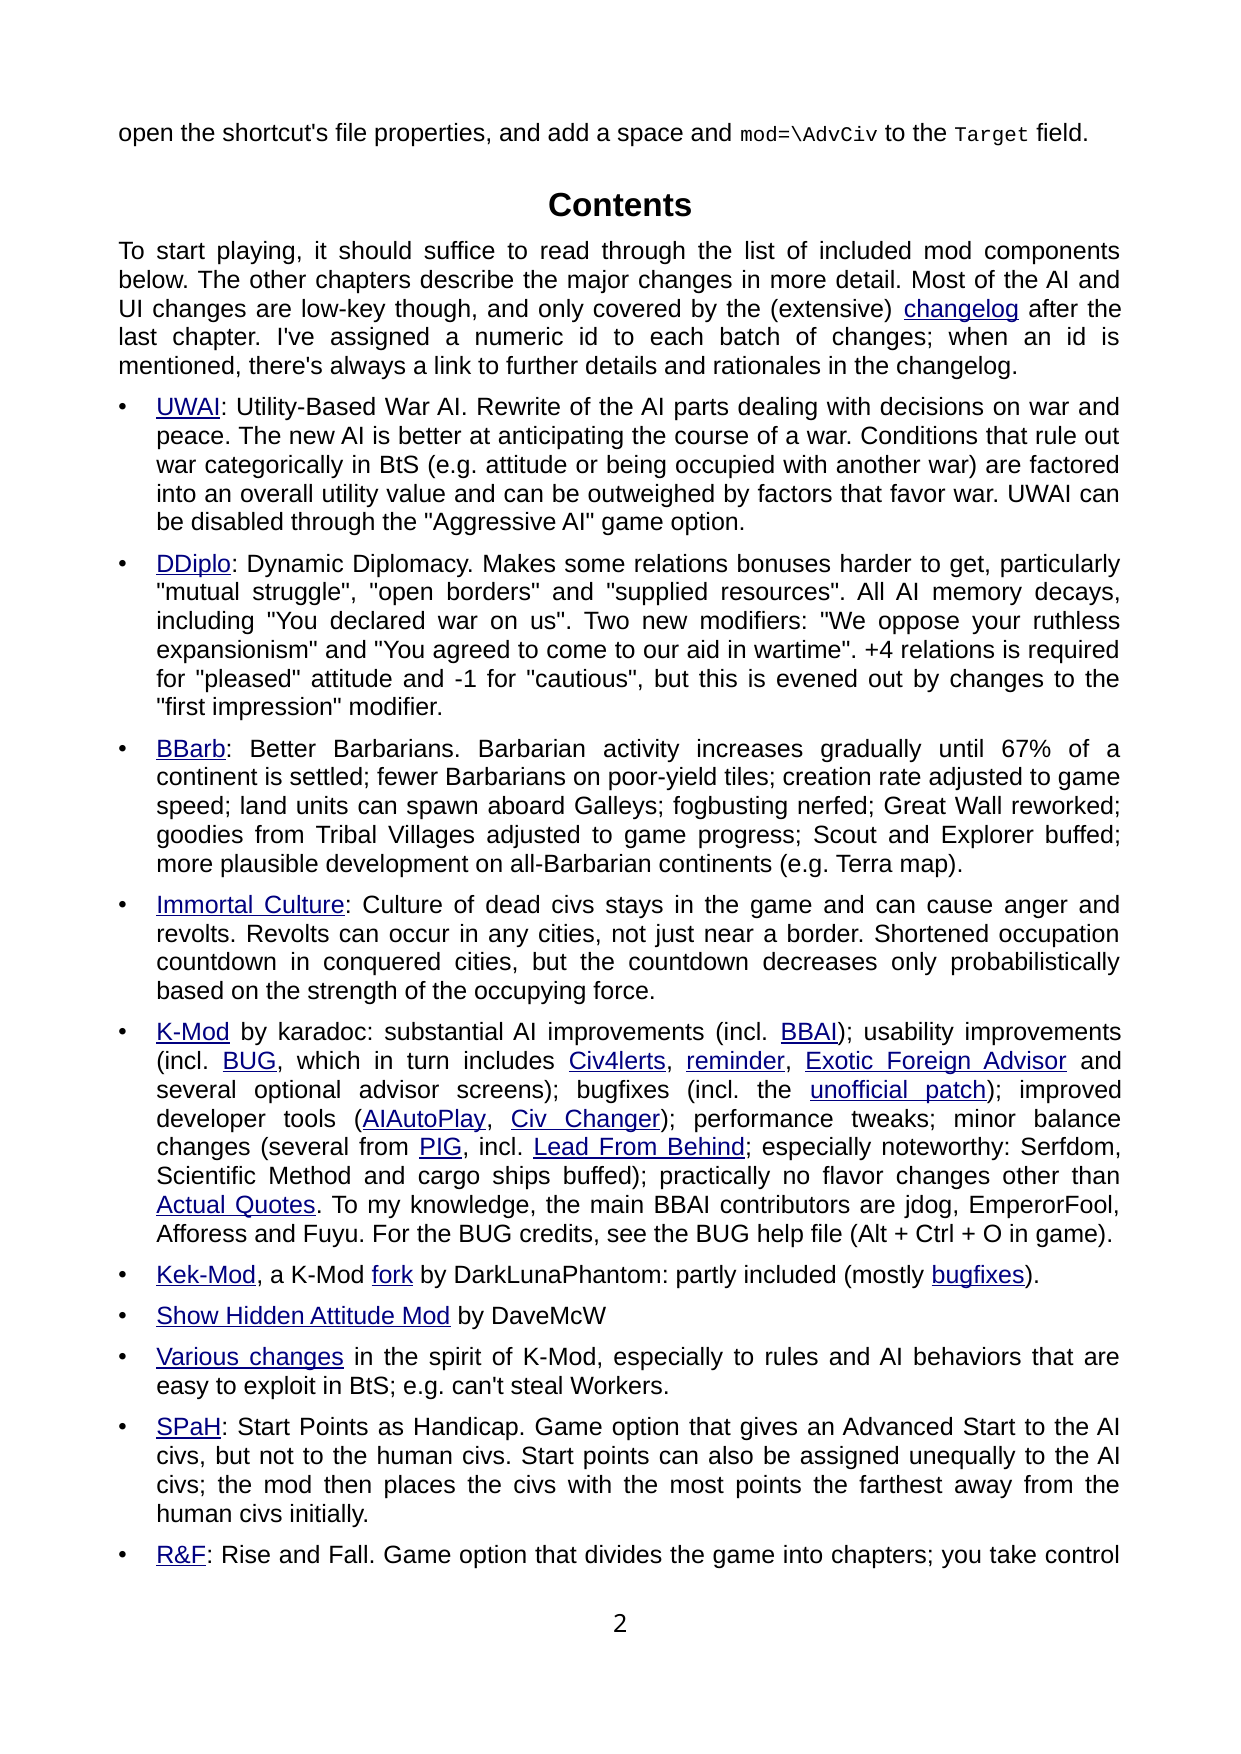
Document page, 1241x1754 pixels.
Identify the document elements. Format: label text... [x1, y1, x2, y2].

list BBarb: Better Barbarians. Barbarian activity increases gradually until 67% of a continent is settled; fewer Barbarians on poor-yield tiles; creation rate adjusted to game speed; land units can spawn aboard Galleys; fogbusting nerfed; Great Wall reworked; goodies from Tribal Villages adjusted to game progress; Scout and Explorer buffed; more plausible development on all-Barbarian continents (e.g. Terra map). [118, 733, 1122, 877]
list DDiplo: Dynamic Diplomacy. Makes some relations bonuses harder to get, particularly "mutual struggle", "open borders" and "supplied resources". All AI memory decays, including "You declared war on us". Two new modifiers: "We oppose your ruthless expansionism" and "You agreed to come to our aid in wartime". +4 relations is required for "pleased" attitude and -1 for "cautious", but this is evened out by changes to the "first impression" modifier. [118, 548, 1122, 721]
list UWAI: Utility-Based War AI. Rewrite of the AI parts dealing with decisions on war and peace. The new AI is better at anticipating the course of a war. Conditions that rule out war categorically in BtS (e.g. attitude or being occupied with another war) are factored into an overall utility value and can be outweighed by factors that favor war. UWAI can be disabled through the "Aggressive AI" game option. [118, 392, 1122, 536]
list R&F: Rise and Fall. Game option that divides the game into chapters; you take control [118, 1540, 1122, 1569]
subtitle Contents [118, 185, 1122, 224]
list SPaH: Start Points as Handicap. Game option that gives an Advanced Start to the AI civs, but not to the human civs. Start points can also be assigned unequally to the AI civs; the mod then places the civs with the most points the farthest away from the human civs initially. [118, 1412, 1122, 1527]
list K-Mod by karadoc: substantial AI improvements (incl. BBAI); usability improvements (incl. BUG, which in turn includes Civ4lerts, reminder, Exotic Foreign Advisor and several optional advisor screens); bugfixes (incl. the unofficial patch); improved developer tools (AIAutoPlay, Civ Changer); performance tweaks; minor balance changes (several from PIG, incl. Lead From Behind; especially noteworthy: Serfdom, Scientific Method and cargo ships buffed); practically no flavor changes other than Actual Quotes. To my knowledge, the main BBAI contributors are jdog, EmperorFool, Afforess and Fuyu. For the BUG credits, see the BUG help file (Alt + Ctrl + O in game). [118, 1017, 1122, 1247]
list Kek-Mod, a K-Mod fork by DarkLunaPhantom: partly included (mostly bugfixes). [118, 1260, 1122, 1289]
text open the shortcut's file properties, and add a space and mod=\AdvCiv to the Target field. [118, 118, 1122, 148]
list Show Hidden Attitude Mod by DaveMcW [118, 1301, 1122, 1330]
text To start playing, it should suffice to read through the list of included mod components below. The other chapters describe the major changes in more detail. Most of the AI and UI changes are low-key though, and only covered by the (extensive) changelog after the last chapter. I've assigned a numeric id to each batch of changes; when an id is mentioned, there's always a link to further details and rationales in the changelog. [118, 236, 1122, 380]
list Immortal Culture: Culture of dead civs stays in the game and can cause anger and revolts. Revolts can occur in any cities, not just near a border. Shortened occupation countdown in conquered cities, but the countdown decreases only probabilistically based on the strength of the occupying force. [118, 890, 1122, 1005]
list Various changes in the spirit of K-Mod, especially to rules and AI behaviors that are easy to exploit in BtS; e.g. can't steal Workers. [118, 1342, 1122, 1400]
